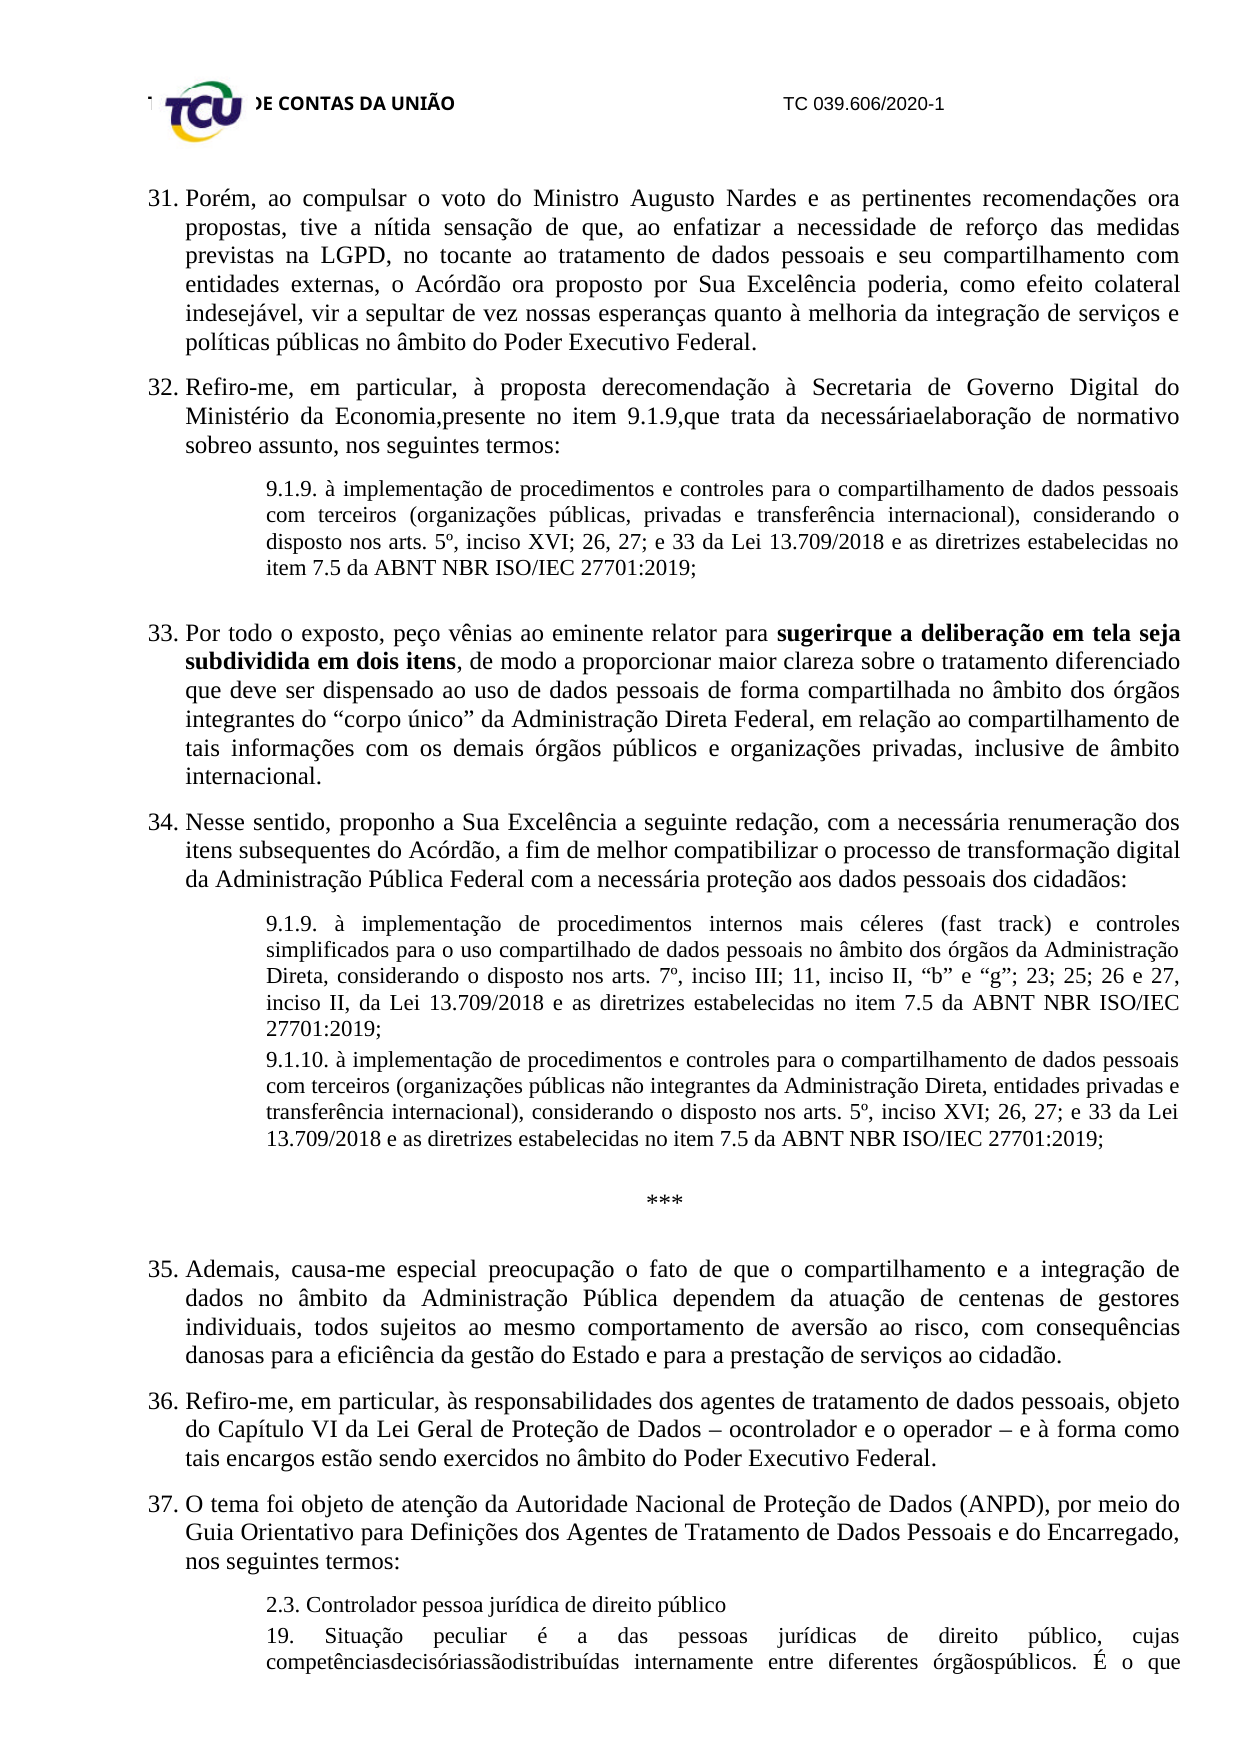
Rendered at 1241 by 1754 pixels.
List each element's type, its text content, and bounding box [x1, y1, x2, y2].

list Porém, ao compulsar o voto do Ministro Augusto Nardes e as pertinentes recomendações ora propostas, tive a nítida sensação de que, ao enfatizar a necessidade de reforço das medidas previstas na LGPD, no tocante ao tratamento de dados pessoais e seu compartilhamento com entidades externas, o Acórdão ora proposto por Sua Excelência poderia, como efeito colateral indesejável, vir a sepultar de vez nossas esperanças quanto à melhoria da integração de serviços e políticas públicas no âmbito do Poder Executivo Federal. [148, 183, 1181, 356]
list Nesse sentido, proponho a Sua Excelência a seguinte redação, com a necessária renumeração dos itens subsequentes do Acórdão, a fim de melhor compatibilizar o processo de transformação digital da Administração Pública Federal com a necessária proteção aos dados pessoais dos cidadãos: [148, 807, 1181, 893]
list O tema foi objeto de atenção da Autoridade Nacional de Proteção de Dados (ANPD), por meio do Guia Orientativo para Definições dos Agentes de Tratamento de Dados Pessoais e do Encarregado, nos seguintes termos: [148, 1489, 1181, 1575]
text 2.3. Controlador pessoa jurídica de direito público [266, 1592, 1181, 1618]
text 19. Situação peculiar é a das pessoas jurídicas de direito público, cujas competênciasdecisóriassãodistribuídas internamente entre diferentes órgãospúblicos. É o que [266, 1622, 1181, 1675]
text 9.1.9. à implementação de procedimentos internos mais céleres (fast track) e controles simplificados para o uso compartilhado de dados pessoais no âmbito dos órgãos da Administração Direta, considerando o disposto nos arts. 7º, inciso III; 11, inciso II, “b” e “g”; 23; 25; 26 e 27, inciso II, da Lei 13.709/2018 e as diretrizes estabelecidas no item 7.5 da ABNT NBR ISO/IEC 27701:2019; [266, 910, 1181, 1042]
text 9.1.9. à implementação de procedimentos e controles para o compartilhamento de dados pessoais com terceiros (organizações públicas, privadas e transferência internacional), considerando o disposto nos arts. 5º, inciso XVI; 26, 27; e 33 da Lei 13.709/2018 e as diretrizes estabelecidas no item 7.5 da ABNT NBR ISO/IEC 27701:2019; [266, 475, 1181, 581]
text 9.1.10. à implementação de procedimentos e controles para o compartilhamento de dados pessoais com terceiros (organizações públicas não integrantes da Administração Direta, entidades privadas e transferência internacional), considerando o disposto nos arts. 5º, inciso XVI; 26, 27; e 33 da Lei 13.709/2018 e as diretrizes estabelecidas no item 7.5 da ABNT NBR ISO/IEC 27701:2019; [266, 1046, 1181, 1151]
list Refiro-me, em particular, à proposta derecomendação à Secretaria de Governo Digital do Ministério da Economia,presente no item 9.1.9,que trata da necessáriaelaboração de normativo sobreo assunto, nos seguintes termos: [148, 372, 1181, 458]
list Refiro-me, em particular, às responsabilidades dos agentes de tratamento de dados pessoais, objeto do Capítulo VI da Lei Geral de Proteção de Dados – ocontrolador e o operador – e à forma como tais encargos estão sendo exercidos no âmbito do Poder Executivo Federal. [148, 1386, 1181, 1472]
text *** [148, 1188, 1181, 1217]
list Ademais, causa-me especial preocupação o fato de que o compartilhamento e a integração de dados no âmbito da Administração Pública dependem da atuação de centenas de gestores individuais, todos sujeitos ao mesmo comportamento de aversão ao risco, com consequências danosas para a eficiência da gestão do Estado e para a prestação de serviços ao cidadão. [148, 1254, 1181, 1369]
list Por todo o exposto, peço vênias ao eminente relator para sugerirque a deliberação em tela seja subdividida em dois itens, de modo a proporcionar maior clareza sobre o tratamento diferenciado que deve ser dispensado ao uso de dados pessoais de forma compartilhada no âmbito dos órgãos integrantes do “corpo único” da Administração Direta Federal, em relação ao compartilhamento de tais informações com os demais órgãos públicos e organizações privadas, inclusive de âmbito internacional. [148, 618, 1181, 790]
